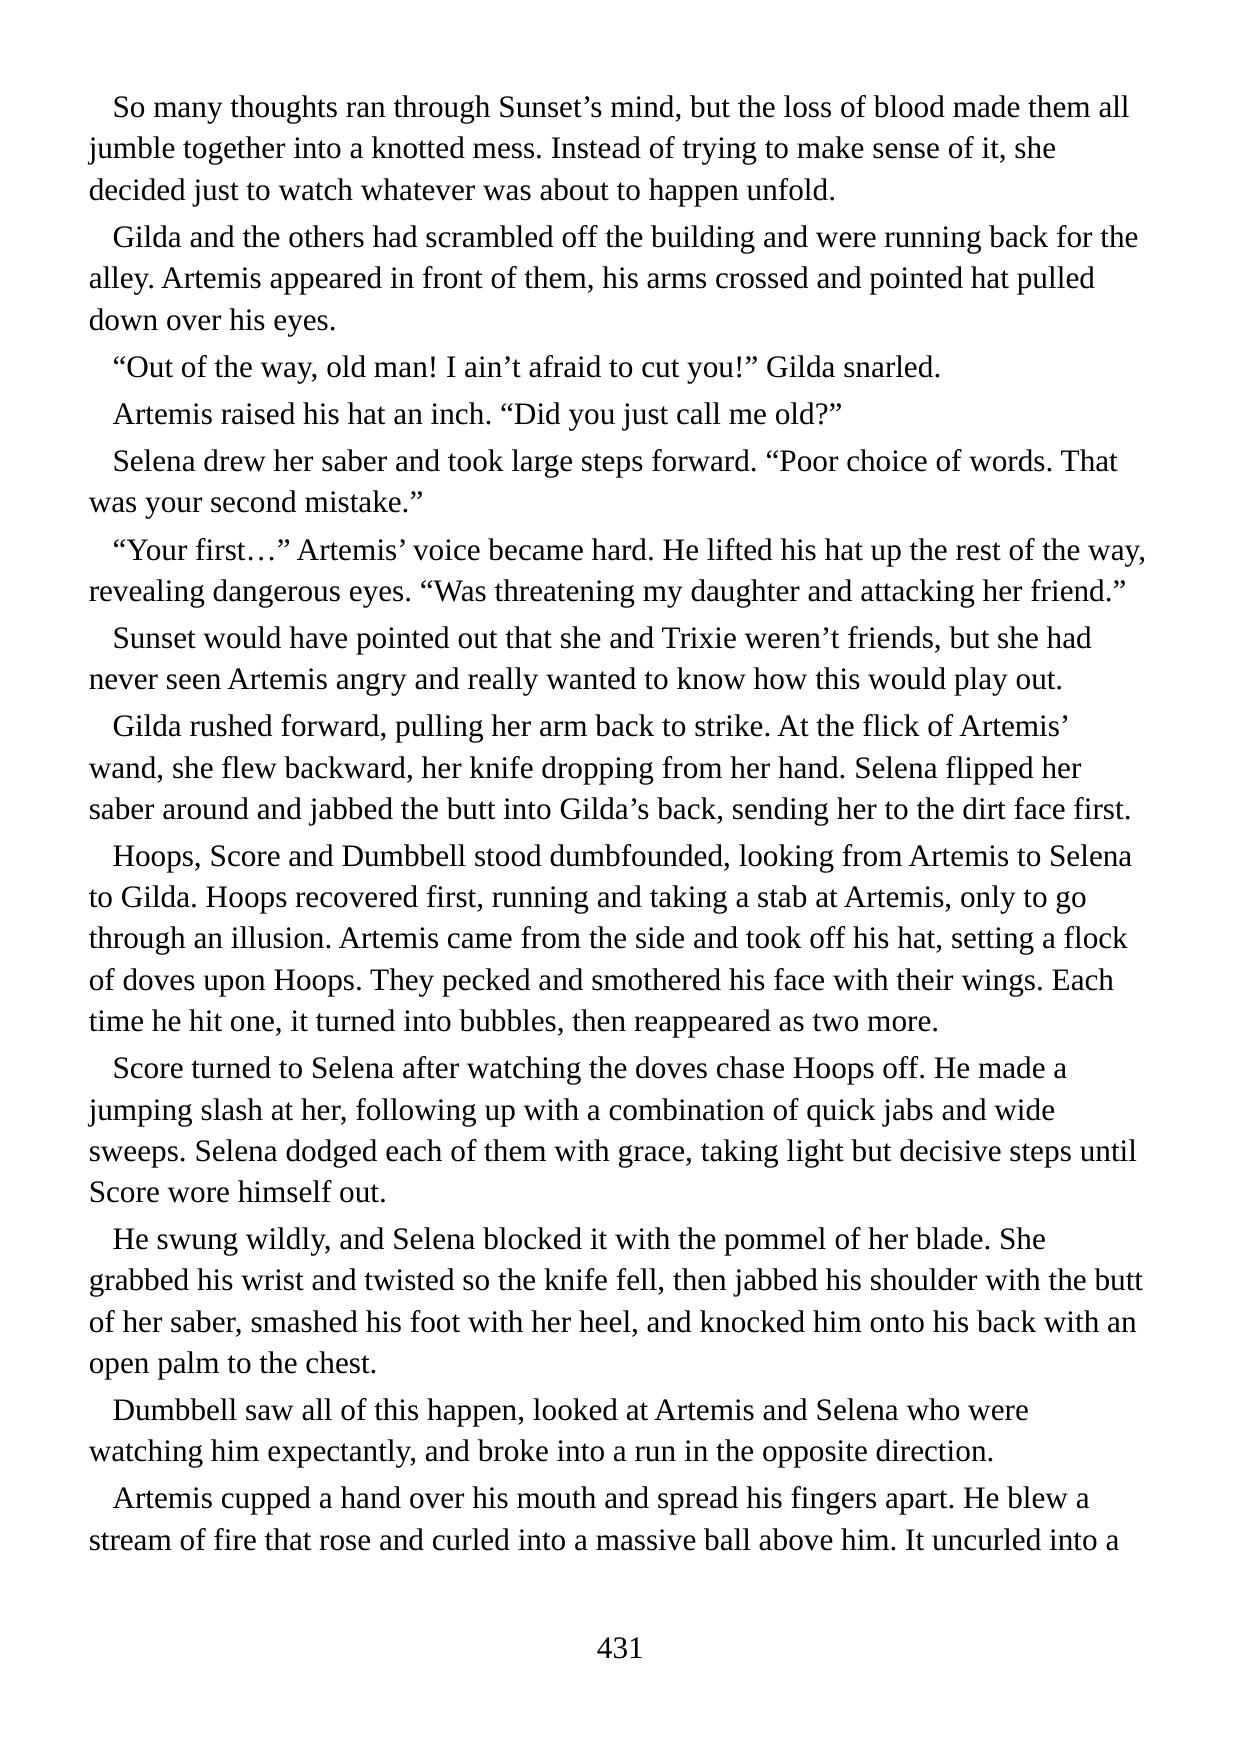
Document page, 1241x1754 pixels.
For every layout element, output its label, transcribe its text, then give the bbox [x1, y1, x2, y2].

text Dumbbell saw all of this happen, looked at Artemis and Selena who were watching him expectantly, and broke into a run in the opposite direction. [88, 1391, 1152, 1468]
text He swung wildly, and Selena blocked it with the pommel of her blade. She grabbed his wrist and twisted so the knife fell, then jabbed his shoulder with the butt of her saber, smashed his foot with her heel, and knocked him onto his back with an open palm to the chest. [88, 1220, 1152, 1380]
text So many thoughts ran through Sunset’s mind, but the loss of blood made them all jumble together into a knotted mess. Instead of trying to make sense of it, she decided just to watch whatever was about to happen unfold. [88, 88, 1152, 207]
text Gilda and the others had scrambled off the building and were running back for the alley. Artemis appeared in front of them, his arms crossed and pointed hat pulled down over his eyes. [88, 218, 1152, 337]
text “Your first…” Artemis’ voice became hard. He lifted his hat up the rest of the way, revealing dangerous eyes. “Was threatening my daughter and attacking her friend.” [88, 531, 1152, 608]
text Gilda rushed forward, pulling her arm back to strike. At the flick of Artemis’ wand, she flew backward, her knife dropping from her hand. Selena flipped her saber around and jabbed the butt into Gilda’s back, sending her to the dirt face first. [88, 708, 1152, 826]
text Score turned to Selena after watching the doves chase Hoops off. He made a jumping slash at her, following up with a combination of quick jabs and wide sweeps. Selena dodged each of them with grace, taking light but decisive steps until Score wore himself out. [88, 1049, 1152, 1209]
text Selena drew her saber and took large steps forward. “Poor choice of words. That was your second mistake.” [88, 442, 1152, 519]
text Hoops, Score and Dumbbell stood dumbfounded, looking from Artemis to Selena to Gilda. Hoops recovered first, running and taking a stab at Artemis, only to go through an illusion. Artemis came from the side and took off his hat, setting a flock of doves upon Hoops. They pecked and smothered his face with their wings. Each time he hit one, it turned into bubbles, then reappeared as two more. [88, 837, 1152, 1038]
text Artemis raised his hat an inch. “Did you just call me old?” [88, 395, 1152, 431]
text Artemis cupped a hand over his mouth and spread his fingers apart. He blew a stream of fire that rose and curled into a massive ball above him. It uncurled into a [88, 1480, 1152, 1557]
text Sunset would have pointed out that she and Trixie weren’t friends, but she had never seen Artemis angry and really wanted to know how this would play out. [88, 619, 1152, 696]
text “Out of the way, old man! I ain’t afraid to cut you!” Gilda snarled. [88, 348, 1152, 384]
